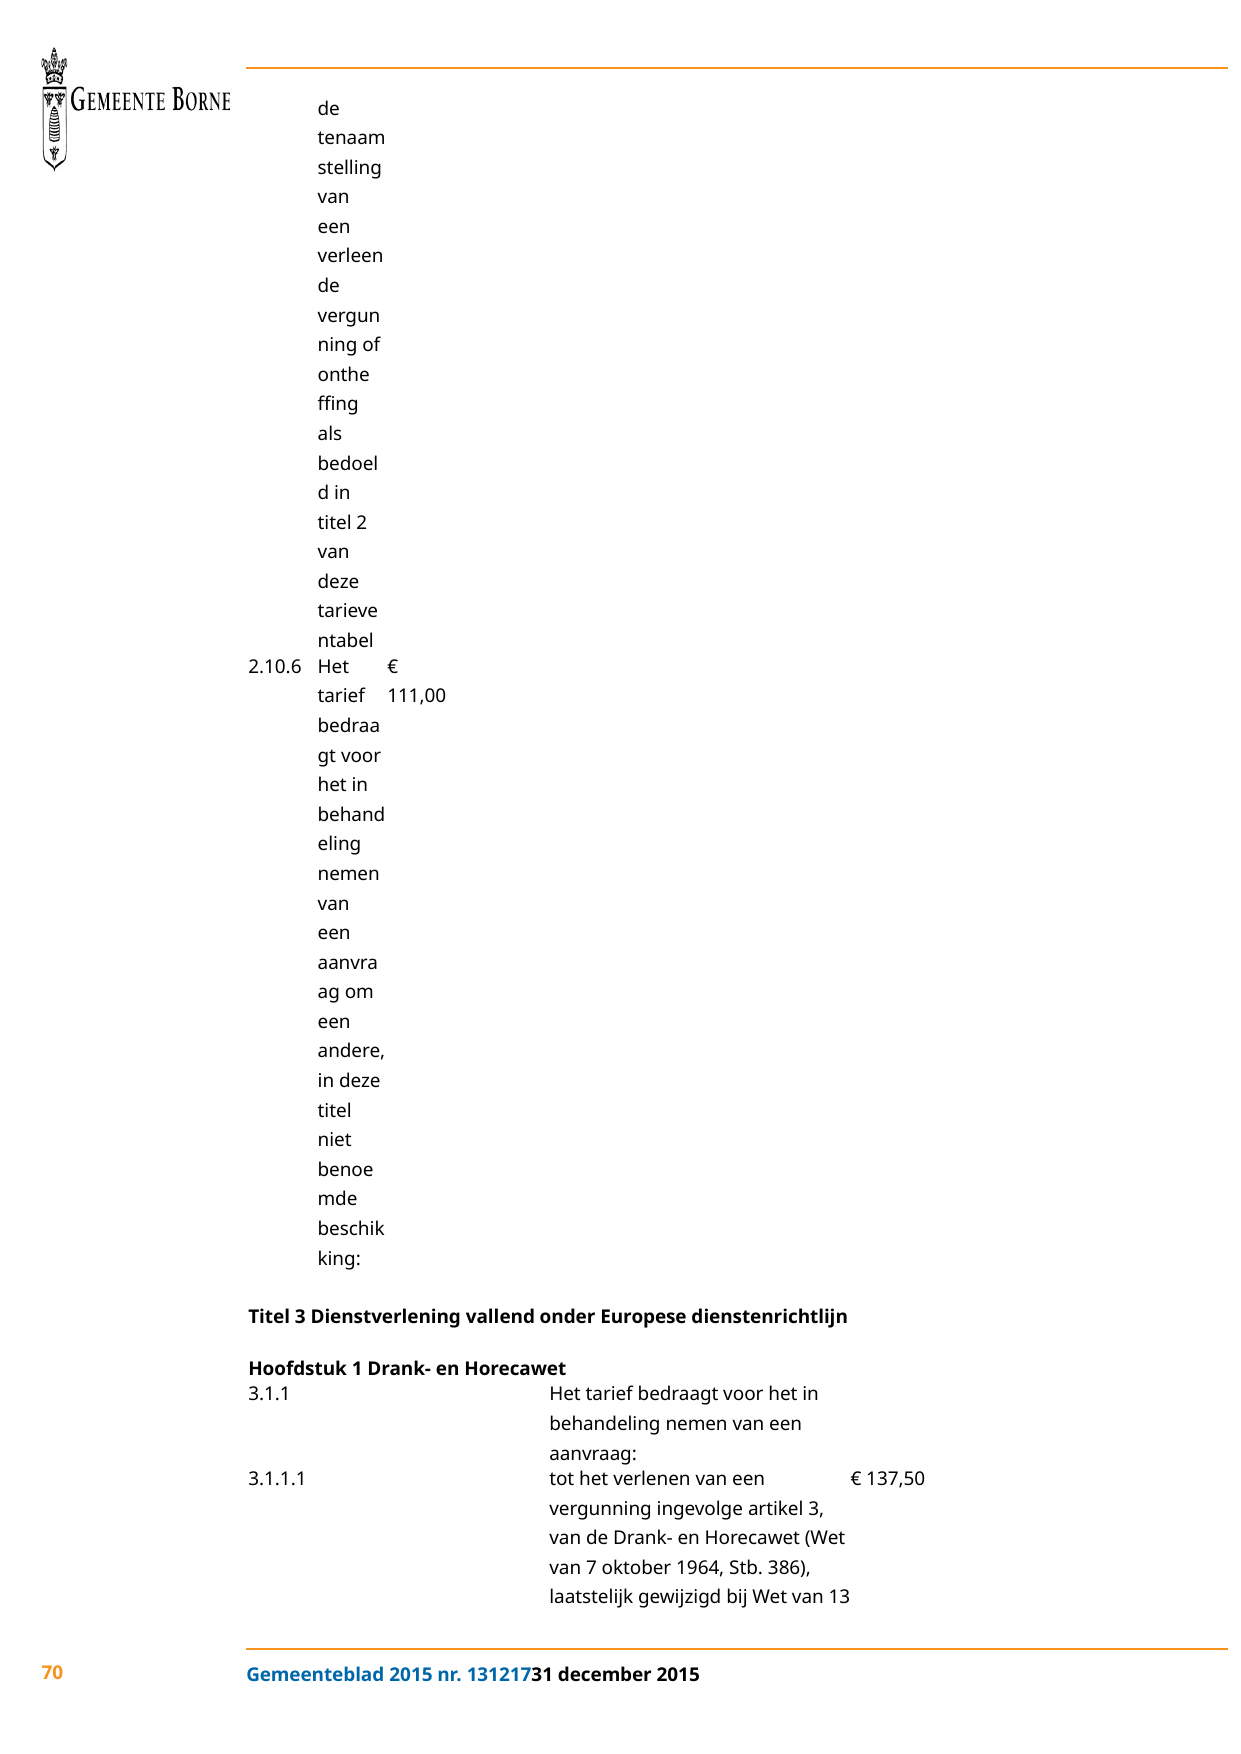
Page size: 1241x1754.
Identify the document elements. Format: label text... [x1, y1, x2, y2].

table_cell 3.1.1.1 [248, 1465, 549, 1609]
table_cell [665, 653, 734, 1270]
table_cell [943, 95, 1013, 653]
table_cell [735, 95, 804, 653]
table_cell [1013, 653, 1082, 1270]
table_cell [665, 95, 734, 653]
table_cell [943, 653, 1013, 1270]
table_header Titel 3 Dienstverlening vallend onder Europese dienstenrichtlijn [248, 1303, 850, 1329]
table_cell de tenaamstelling van een verleende vergunning of ontheffing als bedoeld in titel 2 van deze tarieventabel [318, 95, 387, 653]
table_cell € 111,00 [387, 653, 456, 1270]
table_cell [874, 95, 943, 653]
table_cell [526, 95, 596, 653]
table_cell [248, 95, 317, 653]
table_cell [596, 95, 665, 653]
table_cell [248, 1329, 549, 1355]
table_cell [1013, 95, 1082, 653]
table_cell [735, 653, 804, 1270]
table_cell [850, 1329, 1152, 1355]
table_cell € 137,50 [850, 1465, 1152, 1609]
table_cell [874, 653, 943, 1270]
table_cell Hoofdstuk 1 Drank- en Horecawet [248, 1355, 850, 1381]
table_cell Het tarief bedraagt voor het in behandeling nemen van een aanvraag om een andere, in deze titel niet benoemde beschikking: [318, 653, 387, 1270]
table_cell [549, 1329, 850, 1355]
table_cell [596, 653, 665, 1270]
table_cell [456, 653, 526, 1270]
table_cell [1082, 653, 1152, 1270]
table_cell tot het verlenen van een vergunning ingevolge artikel 3, van de Drank- en Horecawet (Wet van 7 oktober 1964, Stb. 386), laatstelijk gewijzigd bij Wet van 13 [549, 1465, 850, 1609]
table_cell Het tarief bedraagt voor het in behandeling nemen van een aanvraag: [549, 1381, 850, 1465]
table_cell [804, 95, 873, 653]
table_cell 3.1.1 [248, 1381, 549, 1465]
table_cell [1082, 95, 1152, 653]
table_cell [456, 95, 526, 653]
table_cell 2.10.6 [248, 653, 317, 1270]
table_cell [804, 653, 873, 1270]
table_cell [850, 1381, 1152, 1465]
table_cell [526, 653, 596, 1270]
table_cell [387, 95, 456, 653]
picture [41, 47, 231, 172]
